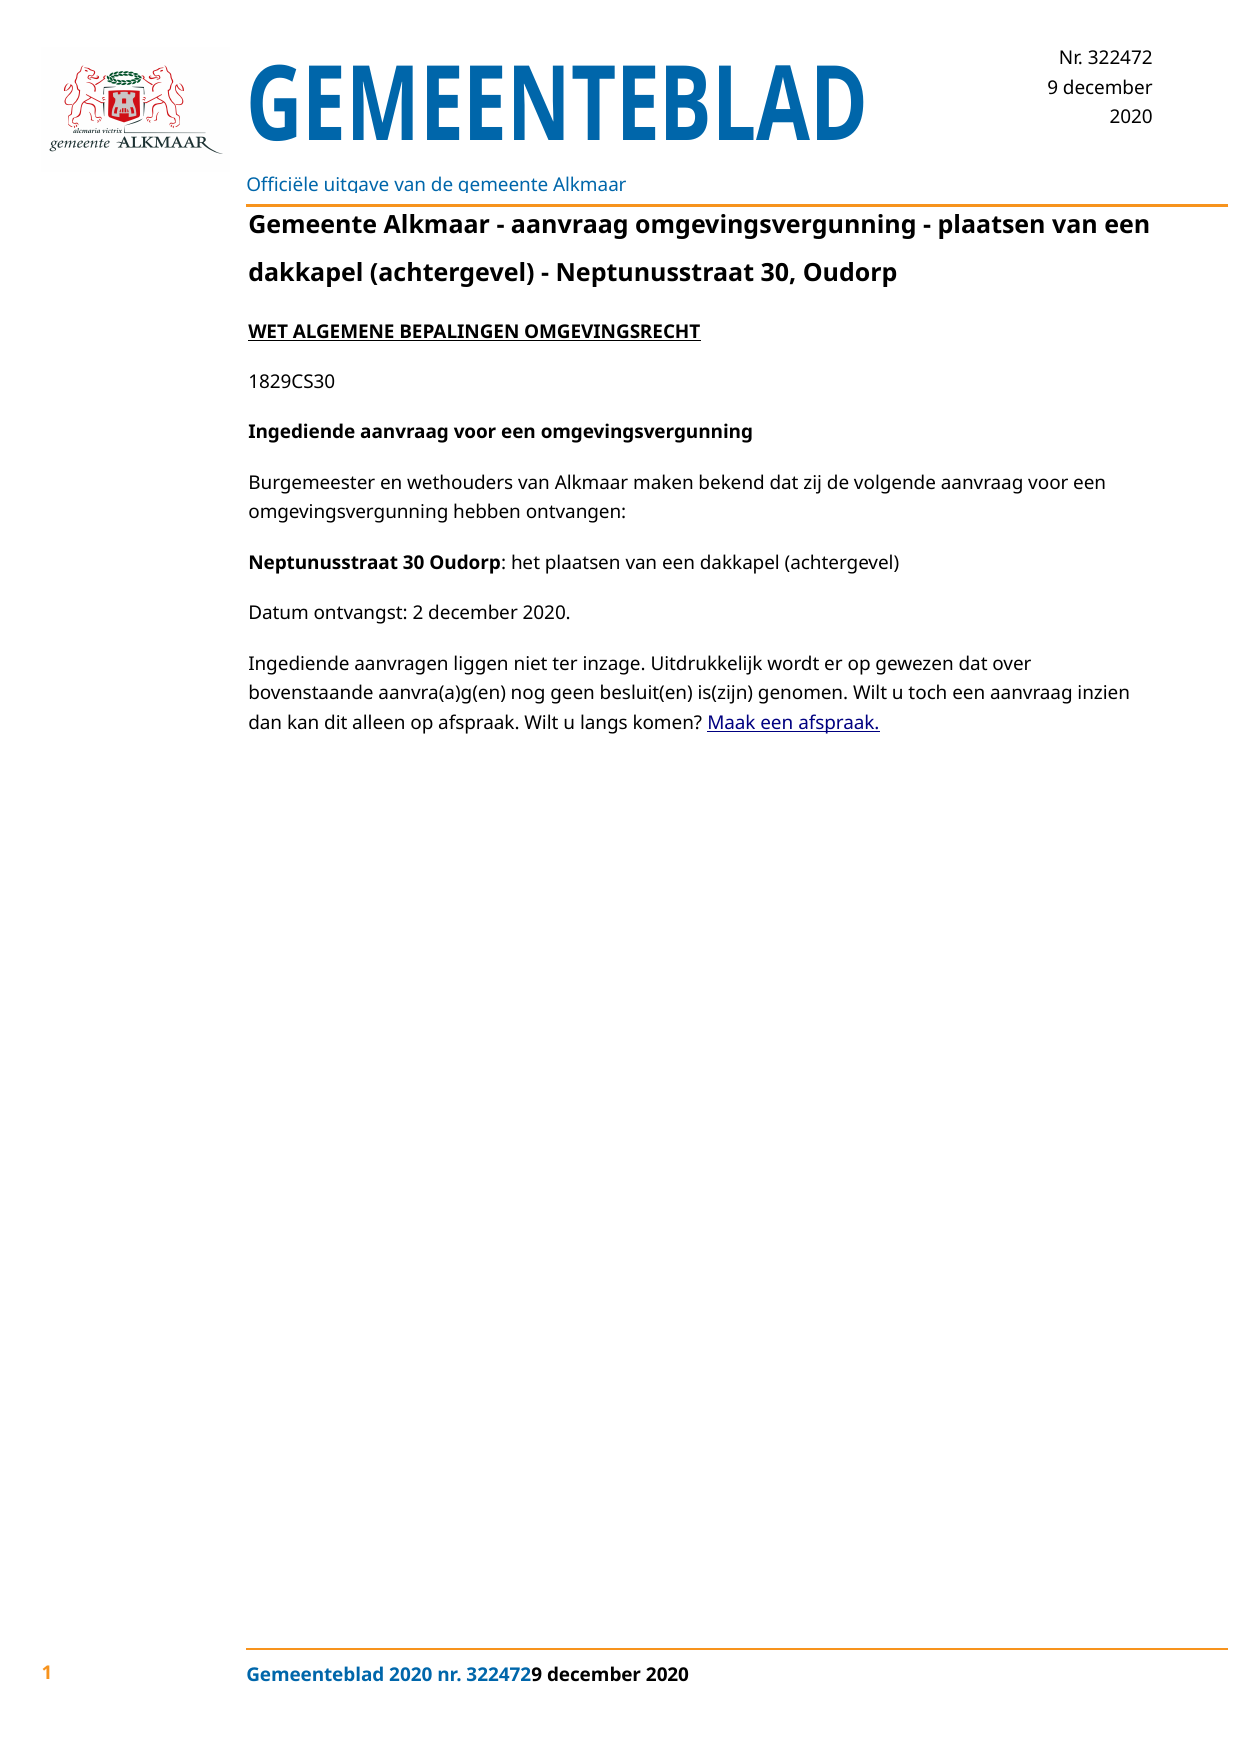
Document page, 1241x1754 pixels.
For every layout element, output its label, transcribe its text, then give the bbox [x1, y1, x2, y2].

text Gemeente Alkmaar - aanvraag omgevingsvergunning - plaatsen van een dakkapel (achtergevel) - Neptunusstraat 30, Oudorp [248, 207, 1152, 288]
text WET ALGEMENE BEPALINGEN OMGEVINGSRECHT [248, 318, 1152, 344]
text Ingediende aanvragen liggen niet ter inzage. Uitdrukkelijk wordt er op gewezen dat over bovenstaande aanvra(a)g(en) nog geen besluit(en) is(zijn) genomen. Wilt u toch een aanvraag inzien dan kan dit alleen op afspraak. Wilt u langs komen? Maak een afspraak. [248, 650, 1152, 735]
text Neptunusstraat 30 Oudorp: het plaatsen van een dakkapel (achtergevel) [248, 549, 1152, 575]
text Ingediende aanvraag voor een omgevingsvergunning [248, 419, 1152, 444]
text Datum ontvangst: 2 december 2020. [248, 599, 1152, 625]
text 1829CS30 [248, 368, 1152, 394]
text Burgemeester en wethouders van Alkmaar maken bekend dat zij de volgende aanvraag voor een omgevingsvergunning hebben ontvangen: [248, 469, 1152, 524]
picture [41, 47, 231, 172]
